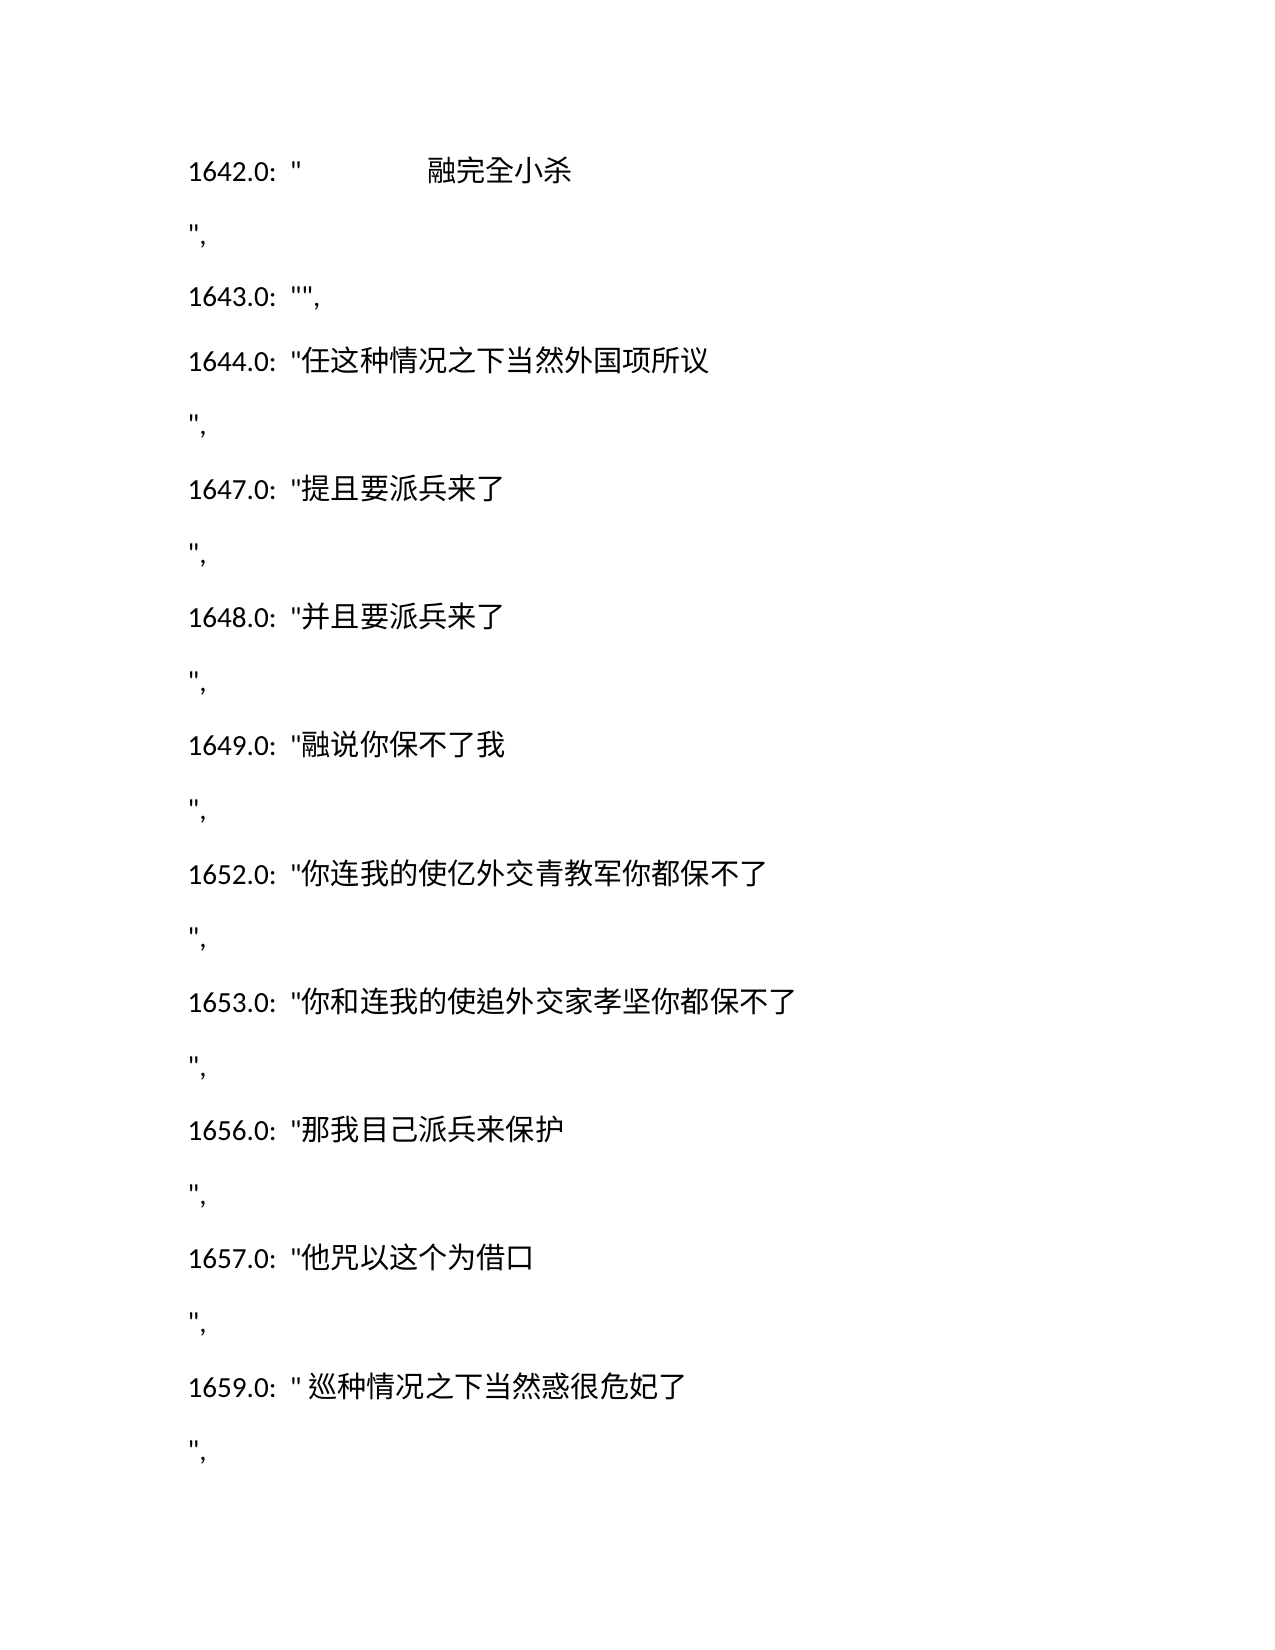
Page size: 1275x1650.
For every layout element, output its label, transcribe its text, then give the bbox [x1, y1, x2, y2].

text ", [187, 1304, 1087, 1340]
text 1642.0: " 融完全小杀 [187, 150, 1087, 190]
text 1644.0: "任这种情况之下当然外国项所议 [187, 340, 1087, 380]
text ", [187, 216, 1087, 252]
text ", [187, 919, 1087, 955]
text ", [187, 1048, 1087, 1083]
text ", [187, 535, 1087, 570]
text 1652.0: "你连我的使亿外交青教军你都保不了 [187, 853, 1087, 893]
text 1649.0: "融说你保不了我 [187, 725, 1087, 764]
text 1656.0: "那我目己派兵来保护 [187, 1109, 1087, 1149]
text 1648.0: "并且要派兵来了 [187, 596, 1087, 636]
text ", [187, 1432, 1087, 1468]
text 1659.0: " 巡种情况之下当然惑很危妃了 [187, 1366, 1087, 1406]
text 1647.0: "提且要派兵来了 [187, 468, 1087, 508]
text ", [187, 791, 1087, 827]
text 1657.0: "他咒以这个为借口 [187, 1238, 1087, 1277]
text ", [187, 406, 1087, 442]
text 1653.0: "你和连我的使追外交家孝坚你都保不了 [187, 981, 1087, 1021]
text 1643.0: "", [187, 278, 1087, 314]
text ", [187, 1176, 1087, 1211]
text ", [187, 663, 1087, 698]
